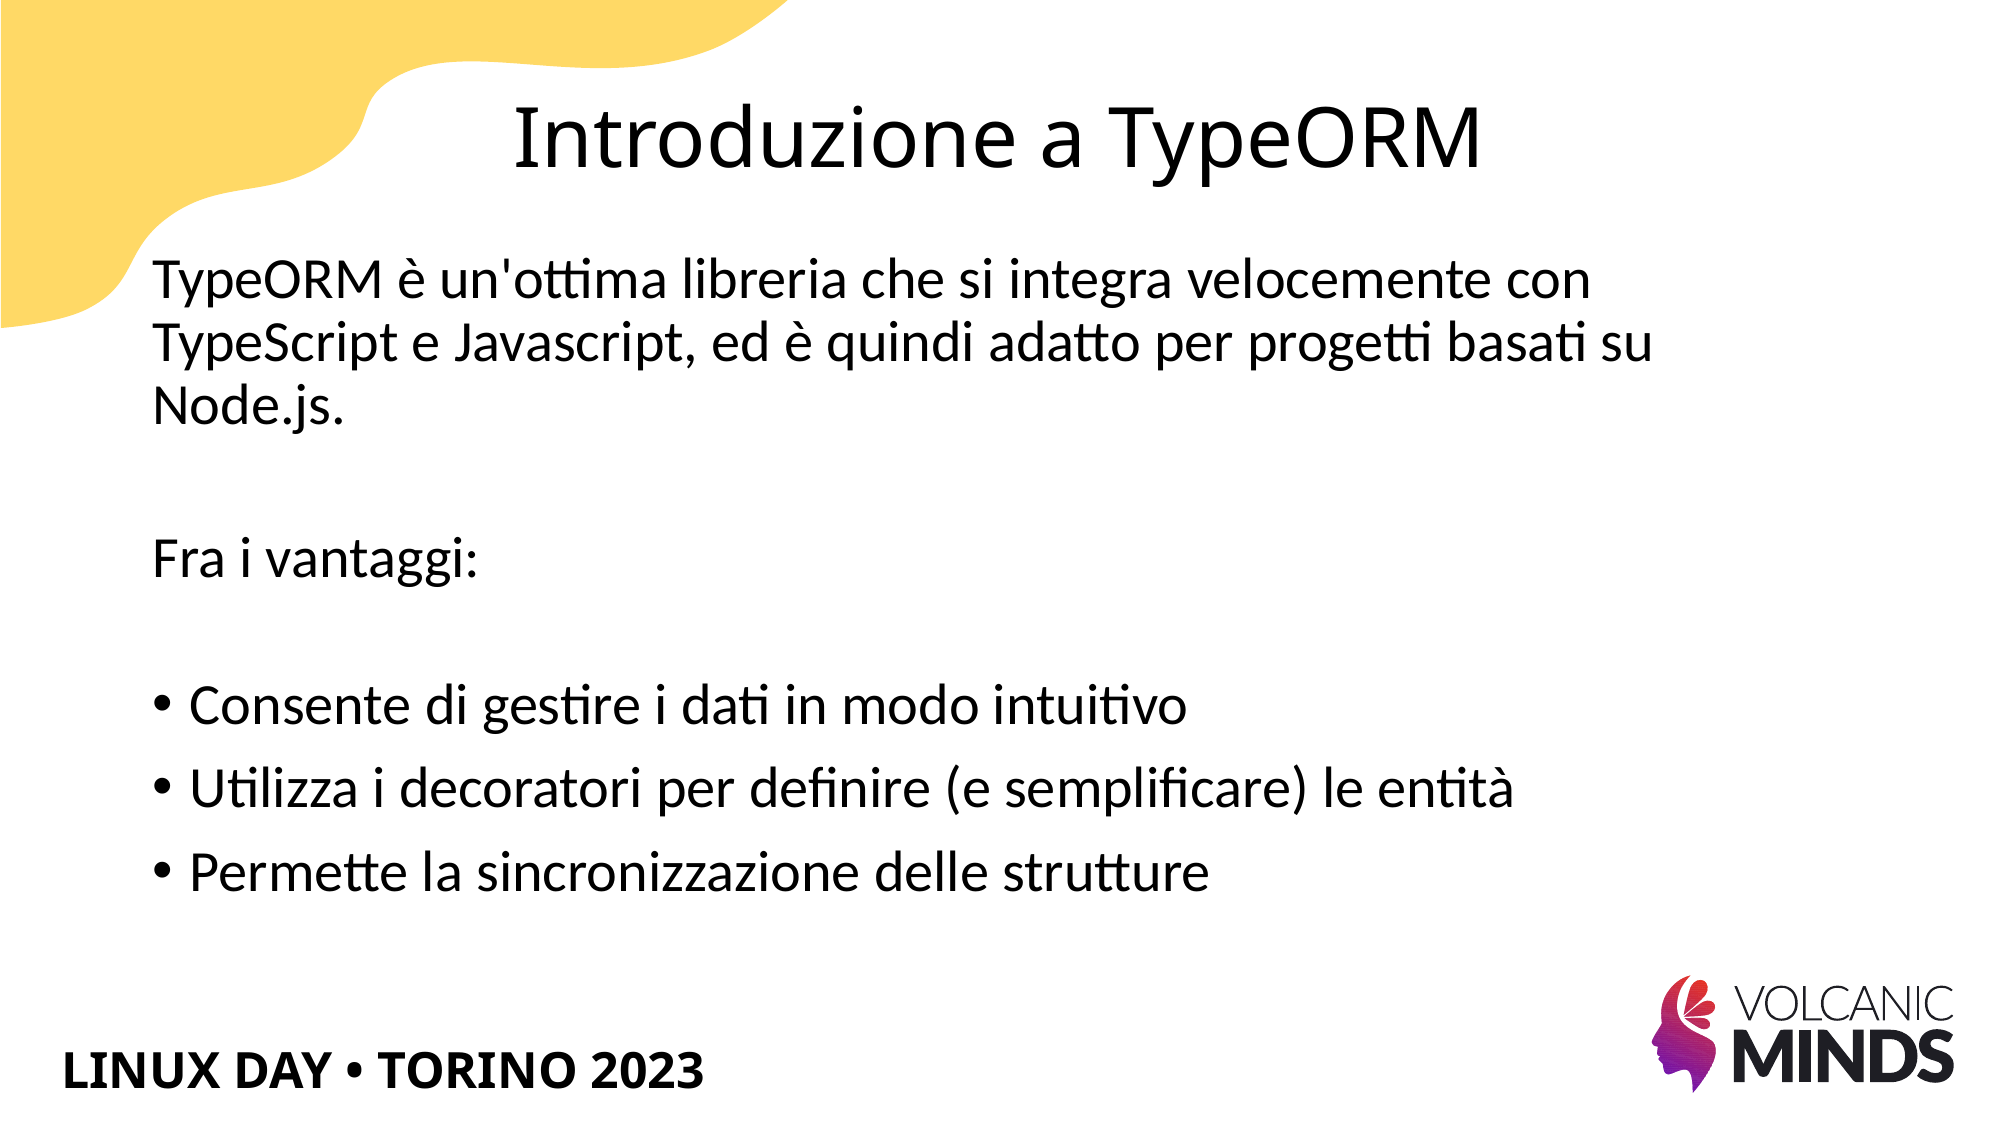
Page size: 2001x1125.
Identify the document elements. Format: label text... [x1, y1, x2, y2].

picture [1651, 975, 1955, 1093]
picture [0, 0, 906, 631]
list TypeORM è un'ottima libreria che si integra velocemente con TypeScript e Javascript, ed è quindi adatto per progetti basati su Node.js. Fra i vantaggi: Consente di gestire i dati in modo intuitivo Utilizza i decoratori per definire (e semplificare) le entità Permette la sincronizzazione delle strutture [137, 250, 1863, 1014]
title Introduzione a TypeORM [137, 32, 1863, 250]
text_box LINUX DAY • TORINO 2023 [46, 961, 1547, 1107]
